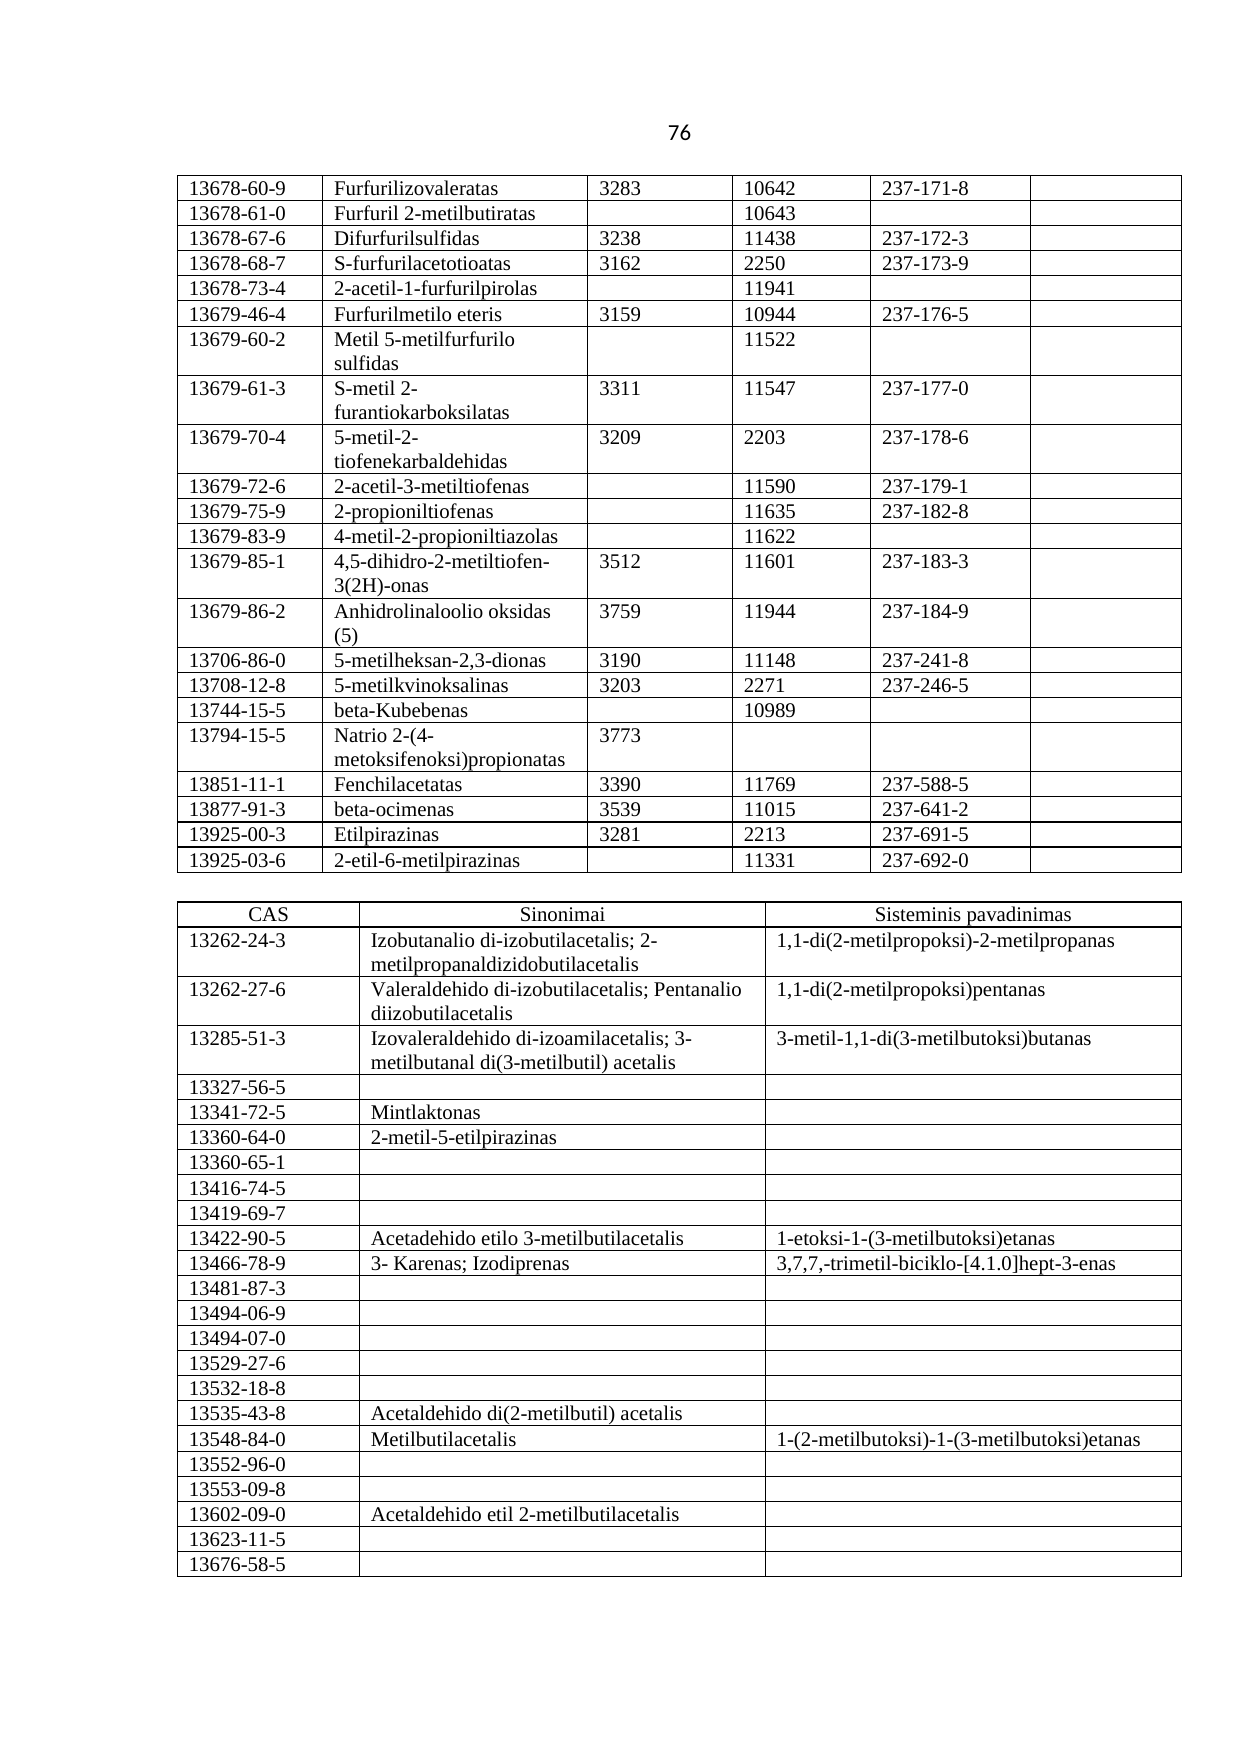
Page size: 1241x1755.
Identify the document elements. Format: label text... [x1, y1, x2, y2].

table_cell 237-173-9 [871, 251, 1030, 275]
table_cell 11601 [733, 549, 870, 597]
table_cell [588, 474, 732, 498]
table_cell 13535-43-8 [178, 1401, 359, 1425]
table_header Sisteminis pavadinimas [766, 903, 1181, 926]
table_cell Valeraldehido di-izobutilacetalis; Pentanalio diizobutilacetalis [360, 977, 765, 1025]
table_cell 237-241-8 [871, 648, 1030, 672]
table_cell Furfurilmetilo eteris [323, 301, 587, 326]
table_cell 1-etoksi-1-(3-metilbutoksi)etanas [766, 1226, 1181, 1250]
table_cell [588, 201, 732, 225]
table_cell [1031, 176, 1181, 200]
table_cell 10642 [733, 176, 870, 200]
table_cell [360, 1276, 765, 1300]
table_cell 11148 [733, 648, 870, 672]
table_cell [588, 524, 732, 548]
table_cell 13529-27-6 [178, 1351, 359, 1375]
table_cell [360, 1301, 765, 1325]
table_cell Fenchilacetatas [323, 772, 587, 796]
table_cell 13679-85-1 [178, 549, 322, 597]
table_cell 3281 [588, 823, 732, 846]
table_cell 237-172-3 [871, 226, 1030, 250]
table_cell Difurfurilsulfidas [323, 226, 587, 250]
table_cell 237-182-8 [871, 499, 1030, 523]
table_cell 13678-67-6 [178, 226, 322, 250]
table_cell [766, 1075, 1181, 1099]
table_cell 13708-12-8 [178, 673, 322, 697]
table_cell 13678-68-7 [178, 251, 322, 275]
table_cell [766, 1201, 1181, 1224]
table_cell [766, 1301, 1181, 1325]
table_cell 13602-09-0 [178, 1502, 359, 1526]
table_cell [1031, 823, 1181, 846]
table_cell [360, 1075, 765, 1099]
table_cell 11944 [733, 599, 870, 647]
table_cell [871, 276, 1030, 300]
table_cell Etilpirazinas [323, 823, 587, 846]
table_cell 3162 [588, 251, 732, 275]
table_cell [766, 1351, 1181, 1375]
table_cell S-metil 2-furantiokarboksilatas [323, 376, 587, 424]
table_cell 13494-07-0 [178, 1326, 359, 1350]
table_cell 11438 [733, 226, 870, 250]
table_cell [588, 698, 732, 722]
table_cell 11547 [733, 376, 870, 424]
table_cell 237-692-0 [871, 848, 1030, 872]
table_cell [1031, 549, 1181, 597]
table_cell [871, 327, 1030, 375]
table_cell 5-metilheksan-2,3-dionas [323, 648, 587, 672]
table_cell 13419-69-7 [178, 1201, 359, 1224]
table_cell [871, 723, 1030, 771]
table_cell 13794-15-5 [178, 723, 322, 771]
table_cell beta-Kubebenas [323, 698, 587, 722]
table_cell 237-641-2 [871, 797, 1030, 821]
table_cell 2203 [733, 425, 870, 473]
table_cell 11635 [733, 499, 870, 523]
table_cell 13679-86-2 [178, 599, 322, 647]
table_cell [588, 327, 732, 375]
table_cell 3159 [588, 301, 732, 326]
table_cell 13679-72-6 [178, 474, 322, 498]
table_cell [766, 1276, 1181, 1300]
table_cell [1031, 524, 1181, 548]
table_cell 3311 [588, 376, 732, 424]
table_cell 13360-64-0 [178, 1125, 359, 1149]
table_cell 13623-11-5 [178, 1527, 359, 1551]
table_cell 3759 [588, 599, 732, 647]
table_cell 11522 [733, 327, 870, 375]
table_cell [871, 201, 1030, 225]
table_cell 2-metil-5-etilpirazinas [360, 1125, 765, 1149]
table_cell 1-(2-metilbutoksi)-1-(3-metilbutoksi)etanas [766, 1426, 1181, 1451]
table_cell 13553-09-8 [178, 1477, 359, 1501]
table_cell 5-metilkvinoksalinas [323, 673, 587, 697]
table_cell 3512 [588, 549, 732, 597]
table_cell [360, 1527, 765, 1551]
table_cell [1031, 797, 1181, 821]
table_cell 13679-83-9 [178, 524, 322, 548]
table_cell S-furfurilacetotioatas [323, 251, 587, 275]
table_cell Acetaldehido etil 2-metilbutilacetalis [360, 1502, 765, 1526]
table_cell [766, 1100, 1181, 1124]
table_cell 13360-65-1 [178, 1150, 359, 1174]
table_cell [733, 723, 870, 771]
table_cell [1031, 648, 1181, 672]
table_cell 237-588-5 [871, 772, 1030, 796]
table_cell Anhidrolinaloolio oksidas (5) [323, 599, 587, 647]
table_cell 237-184-9 [871, 599, 1030, 647]
table_cell 1,1-di(2-metilpropoksi)pentanas [766, 977, 1181, 1025]
table_cell 13679-75-9 [178, 499, 322, 523]
table_cell 13877-91-3 [178, 797, 322, 821]
table_cell 2250 [733, 251, 870, 275]
table_cell [360, 1552, 765, 1576]
table_header CAS [178, 903, 359, 926]
table_cell [360, 1351, 765, 1375]
table_cell 237-177-0 [871, 376, 1030, 424]
table_cell 2-propioniltiofenas [323, 499, 587, 523]
table_cell 13548-84-0 [178, 1426, 359, 1451]
table_cell 13925-03-6 [178, 848, 322, 872]
table_cell [1031, 251, 1181, 275]
table_cell 2-acetil-1-furfurilpirolas [323, 276, 587, 300]
table_cell Mintlaktonas [360, 1100, 765, 1124]
table_cell 10989 [733, 698, 870, 722]
table_cell [1031, 848, 1181, 872]
table_cell 13679-70-4 [178, 425, 322, 473]
table_cell [360, 1477, 765, 1501]
table_cell 237-246-5 [871, 673, 1030, 697]
table_cell 13706-86-0 [178, 648, 322, 672]
table_cell [1031, 723, 1181, 771]
table_cell 3283 [588, 176, 732, 200]
table_cell 2-etil-6-metilpirazinas [323, 848, 587, 872]
table_cell [766, 1376, 1181, 1400]
table_cell 2-acetil-3-metiltiofenas [323, 474, 587, 498]
table_cell Izovaleraldehido di-izoamilacetalis; 3-metilbutanal di(3-metilbutil) acetalis [360, 1026, 765, 1074]
table_cell [1031, 276, 1181, 300]
table_cell 13262-24-3 [178, 928, 359, 976]
table_cell 4-metil-2-propioniltiazolas [323, 524, 587, 548]
table_cell 2271 [733, 673, 870, 697]
table_cell 13416-74-5 [178, 1175, 359, 1199]
table_cell [1031, 698, 1181, 722]
table_cell [766, 1477, 1181, 1501]
table_cell 13422-90-5 [178, 1226, 359, 1250]
table_cell 11941 [733, 276, 870, 300]
table_cell [766, 1150, 1181, 1174]
table_cell 13481-87-3 [178, 1276, 359, 1300]
table_cell Furfurilizovaleratas [323, 176, 587, 200]
table_cell [1031, 425, 1181, 473]
table_cell 3203 [588, 673, 732, 697]
table_cell Acetadehido etilo 3-metilbutilacetalis [360, 1226, 765, 1250]
table_cell 237-171-8 [871, 176, 1030, 200]
table_cell [360, 1175, 765, 1199]
table_cell [766, 1326, 1181, 1350]
table_cell 13679-60-2 [178, 327, 322, 375]
table_cell [1031, 201, 1181, 225]
table_cell 11015 [733, 797, 870, 821]
table_cell 3773 [588, 723, 732, 771]
table_cell [1031, 673, 1181, 697]
table_cell Izobutanalio di-izobutilacetalis; 2-metilpropanaldizidobutilacetalis [360, 928, 765, 976]
table_cell 13679-61-3 [178, 376, 322, 424]
table_cell 10643 [733, 201, 870, 225]
table_cell 237-179-1 [871, 474, 1030, 498]
table_cell 5-metil-2-tiofenekarbaldehidas [323, 425, 587, 473]
table_cell [766, 1527, 1181, 1551]
table_cell Acetaldehido di(2-metilbutil) acetalis [360, 1401, 765, 1425]
table_cell [766, 1552, 1181, 1576]
table_cell 13341-72-5 [178, 1100, 359, 1124]
table_cell [1031, 327, 1181, 375]
table_cell [1031, 474, 1181, 498]
table_cell 11769 [733, 772, 870, 796]
table_cell 13532-18-8 [178, 1376, 359, 1400]
table_cell [766, 1125, 1181, 1149]
table_cell 4,5-dihidro-2-metiltiofen-3(2H)-onas [323, 549, 587, 597]
table_cell 13744-15-5 [178, 698, 322, 722]
table_cell 13262-27-6 [178, 977, 359, 1025]
table_cell 237-183-3 [871, 549, 1030, 597]
table_cell [871, 698, 1030, 722]
table_cell [588, 848, 732, 872]
table_cell [766, 1175, 1181, 1199]
table_cell [766, 1401, 1181, 1425]
table_cell 13678-73-4 [178, 276, 322, 300]
table_header Sinonimai [360, 903, 765, 926]
table_cell [1031, 301, 1181, 326]
table_cell 13676-58-5 [178, 1552, 359, 1576]
table_cell 237-176-5 [871, 301, 1030, 326]
table_cell [588, 499, 732, 523]
table_cell [360, 1326, 765, 1350]
table_cell [360, 1201, 765, 1224]
table_cell 10944 [733, 301, 870, 326]
table_cell [766, 1452, 1181, 1476]
table_cell Metilbutilacetalis [360, 1426, 765, 1451]
table_cell [360, 1376, 765, 1400]
table_cell [360, 1452, 765, 1476]
table_cell 3390 [588, 772, 732, 796]
table_cell beta-ocimenas [323, 797, 587, 821]
table_cell [588, 276, 732, 300]
table_cell 2213 [733, 823, 870, 846]
table_cell [360, 1150, 765, 1174]
table_cell 1,1-di(2-metilpropoksi)-2-metilpropanas [766, 928, 1181, 976]
table_cell Furfuril 2-metilbutiratas [323, 201, 587, 225]
table_cell [1031, 772, 1181, 796]
table_cell 3,7,7,-trimetil-biciklo-[4.1.0]hept-3-enas [766, 1251, 1181, 1275]
table_cell [1031, 226, 1181, 250]
table_cell [1031, 599, 1181, 647]
table_cell [1031, 376, 1181, 424]
table_cell 13679-46-4 [178, 301, 322, 326]
table_cell 13925-00-3 [178, 823, 322, 846]
table_cell 3209 [588, 425, 732, 473]
table_cell 11590 [733, 474, 870, 498]
table_cell [1031, 499, 1181, 523]
table_cell 13466-78-9 [178, 1251, 359, 1275]
table_cell 237-691-5 [871, 823, 1030, 846]
table_cell Metil 5-metilfurfurilo sulfidas [323, 327, 587, 375]
table_cell 11331 [733, 848, 870, 872]
table_cell [766, 1502, 1181, 1526]
table_cell 13678-61-0 [178, 201, 322, 225]
table_cell 13494-06-9 [178, 1301, 359, 1325]
table_cell 11622 [733, 524, 870, 548]
table_cell 3539 [588, 797, 732, 821]
table_cell 13851-11-1 [178, 772, 322, 796]
table_cell Natrio 2-(4-metoksifenoksi)propionatas [323, 723, 587, 771]
table_cell 3190 [588, 648, 732, 672]
table_cell 13678-60-9 [178, 176, 322, 200]
table_cell 3238 [588, 226, 732, 250]
table_cell 237-178-6 [871, 425, 1030, 473]
table_cell 13285-51-3 [178, 1026, 359, 1074]
table_cell 3-metil-1,1-di(3-metilbutoksi)butanas [766, 1026, 1181, 1074]
table_cell 13552-96-0 [178, 1452, 359, 1476]
table_cell 3- Karenas; Izodiprenas [360, 1251, 765, 1275]
table_cell 13327-56-5 [178, 1075, 359, 1099]
table_cell [871, 524, 1030, 548]
